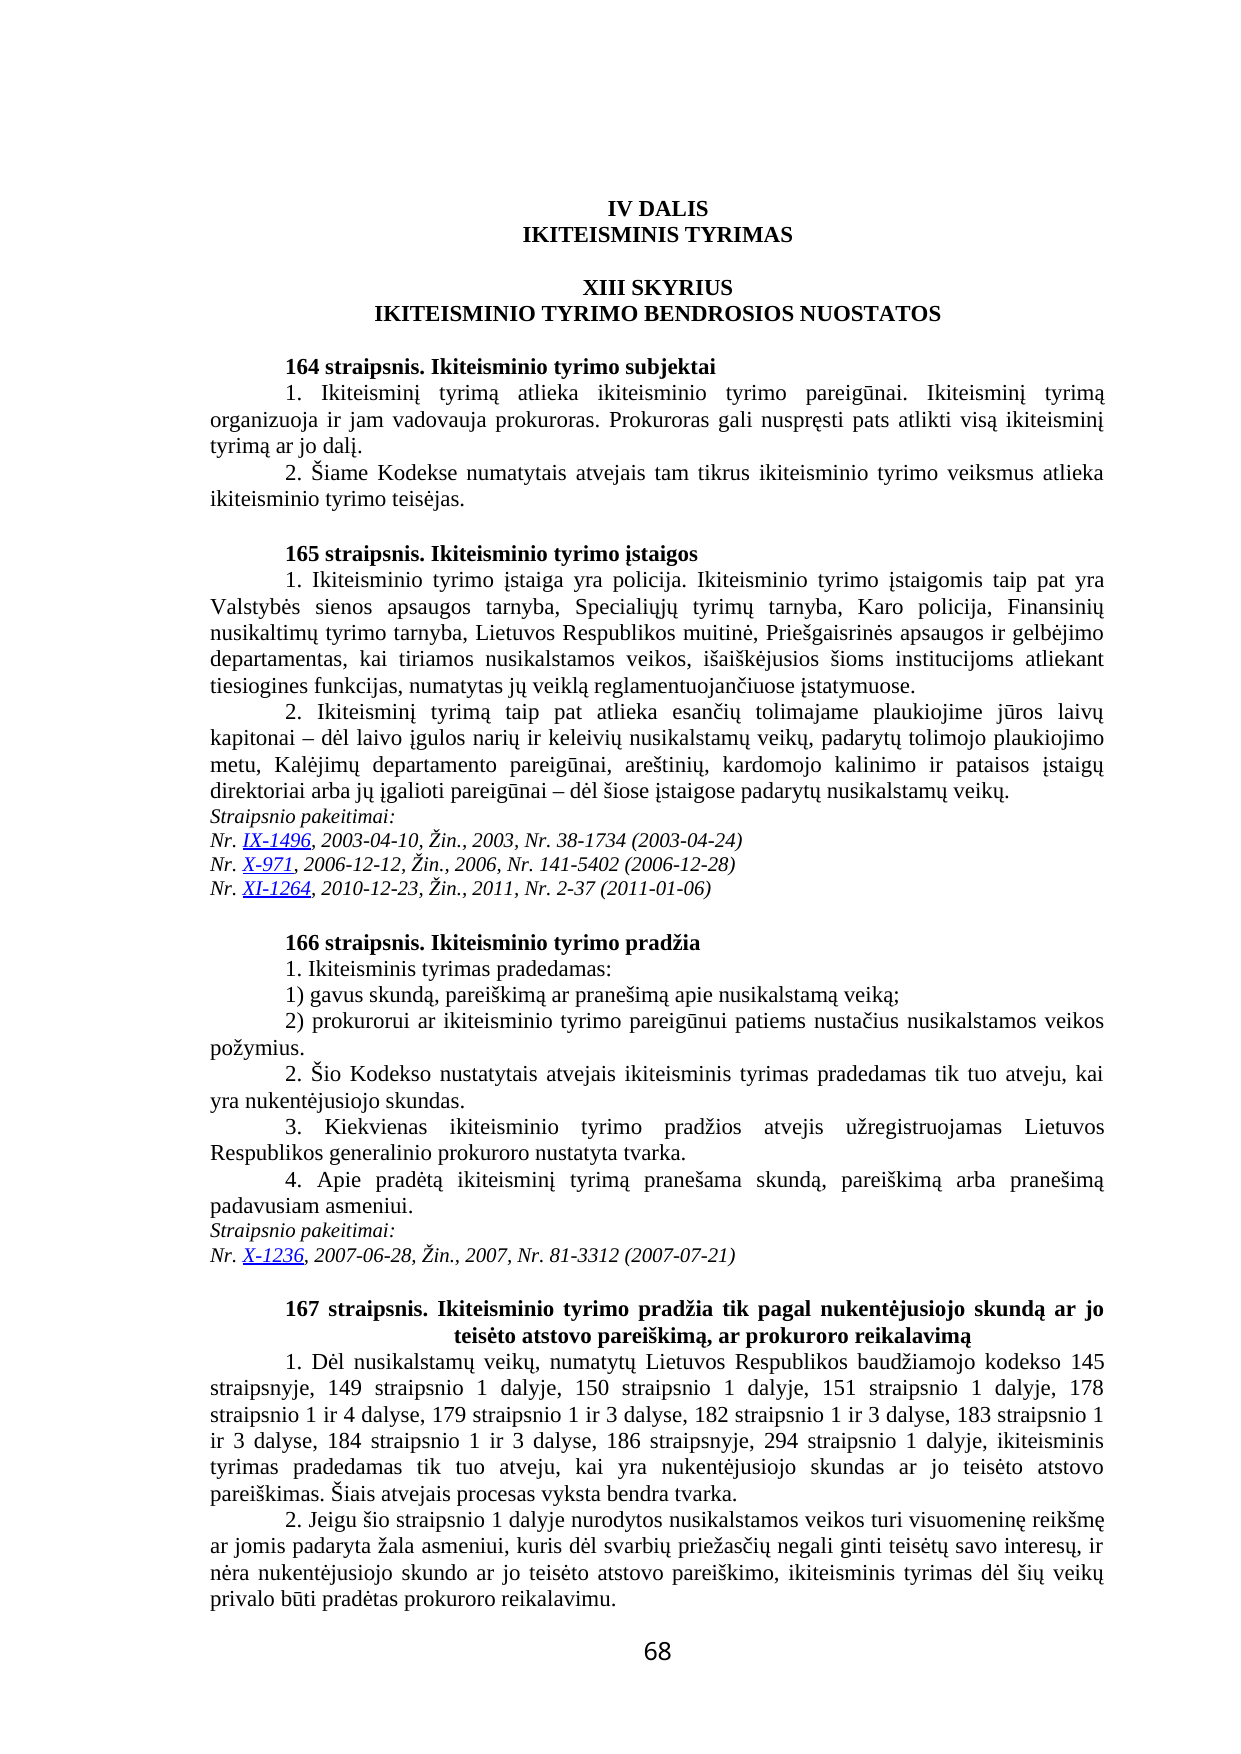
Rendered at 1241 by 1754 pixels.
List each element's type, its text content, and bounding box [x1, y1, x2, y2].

text Nr. IX-1496, 2003-04-10, Žin., 2003, Nr. 38-1734 (2003-04-24) [210, 828, 1106, 852]
text 2. Šiame Kodekse numatytais atvejais tam tikrus ikiteisminio tyrimo veiksmus atlieka ikiteisminio tyrimo teisėjas. [210, 458, 1106, 511]
text 1) gavus skundą, pareiškimą ar pranešimą apie nusikalstamą veiką; [210, 981, 1106, 1008]
text IV dalis [210, 195, 1106, 221]
text 164 straipsnis. Ikiteisminio tyrimo subjektai [210, 353, 1106, 379]
text 4. Apie pradėtą ikiteisminį tyrimą pranešama skundą, pareiškimą arba pranešimą padavusiam asmeniui. [210, 1166, 1106, 1218]
text XIII skyrius [210, 274, 1106, 300]
text 1. Dėl nusikalstamų veikų, numatytų Lietuvos Respublikos baudžiamojo kodekso 145 straipsnyje, 149 straipsnio 1 dalyje, 150 straipsnio 1 dalyje, 151 straipsnio 1 dalyje, 178 straipsnio 1 ir 4 dalyse, 179 straipsnio 1 ir 3 dalyse, 182 straipsnio 1 ir 3 dalyse, 183 straipsnio 1 ir 3 dalyse, 184 straipsnio 1 ir 3 dalyse, 186 straipsnyje, 294 straipsnio 1 dalyje, ikiteisminis tyrimas pradedamas tik tuo atveju, kai yra nukentėjusiojo skundas ar jo teisėto atstovo pareiškimas. Šiais atvejais procesas vyksta bendra tvarka. [210, 1348, 1106, 1506]
text 167 straipsnis. Ikiteisminio tyrimo pradžia tik pagal nukentėjusiojo skundą ar jo teisėto atstovo pareiškimą, ar prokuroro reikalavimą [285, 1295, 1106, 1348]
text 166 straipsnis. Ikiteisminio tyrimo pradžia [210, 928, 1106, 955]
text Ikiteisminio tyrimo bendrosios nuostatos [210, 300, 1106, 327]
text 1. Ikiteisminį tyrimą atlieka ikiteisminio tyrimo pareigūnai. Ikiteisminį tyrimą organizuoja ir jam vadovauja prokuroras. Prokuroras gali nuspręsti pats atlikti visą ikiteisminį tyrimą ar jo dalį. [210, 379, 1106, 458]
text Ikiteisminis tyrimas [210, 221, 1106, 248]
text 165 straipsnis. Ikiteisminio tyrimo įstaigos [210, 540, 1106, 566]
text 1. Ikiteisminis tyrimas pradedamas: [210, 955, 1106, 981]
text Straipsnio pakeitimai: [210, 803, 1106, 828]
text 2. Jeigu šio straipsnio 1 dalyje nurodytos nusikalstamos veikos turi visuomeninę reikšmę ar jomis padaryta žala asmeniui, kuris dėl svarbių priežasčių negali ginti teisėtų savo interesų, ir nėra nukentėjusiojo skundo ar jo teisėto atstovo pareiškimo, ikiteisminis tyrimas dėl šių veikų privalo būti pradėtas prokuroro reikalavimu. [210, 1506, 1106, 1612]
text 3. Kiekvienas ikiteisminio tyrimo pradžios atvejis užregistruojamas Lietuvos Respublikos generalinio prokuroro nustatyta tvarka. [210, 1113, 1106, 1166]
text Nr. X-1236, 2007-06-28, Žin., 2007, Nr. 81-3312 (2007-07-21) [210, 1242, 1106, 1267]
text Nr. XI-1264, 2010-12-23, Žin., 2011, Nr. 2-37 (2011-01-06) [210, 876, 1106, 900]
text 1. Ikiteisminio tyrimo įstaiga yra policija. Ikiteisminio tyrimo įstaigomis taip pat yra Valstybės sienos apsaugos tarnyba, Specialiųjų tyrimų tarnyba, Karo policija, Finansinių nusikaltimų tyrimo tarnyba, Lietuvos Respublikos muitinė, Priešgaisrinės apsaugos ir gelbėjimo departamentas, kai tiriamos nusikalstamos veikos, išaiškėjusios šioms institucijoms atliekant tiesiogines funkcijas, numatytas jų veiklą reglamentuojančiuose įstatymuose. [210, 566, 1106, 698]
text 2) prokurorui ar ikiteisminio tyrimo pareigūnui patiems nustačius nusikalstamos veikos požymius. [210, 1008, 1106, 1060]
text Straipsnio pakeitimai: [210, 1218, 1106, 1242]
text Nr. X-971, 2006-12-12, Žin., 2006, Nr. 141-5402 (2006-12-28) [210, 852, 1106, 876]
text 2. Ikiteisminį tyrimą taip pat atlieka esančių tolimajame plaukiojime jūros laivų kapitonai – dėl laivo įgulos narių ir keleivių nusikalstamų veikų, padarytų tolimojo plaukiojimo metu, Kalėjimų departamento pareigūnai, areštinių, kardomojo kalinimo ir pataisos įstaigų direktoriai arba jų įgalioti pareigūnai – dėl šiose įstaigose padarytų nusikalstamų veikų. [210, 698, 1106, 803]
text 2. Šio Kodekso nustatytais atvejais ikiteisminis tyrimas pradedamas tik tuo atveju, kai yra nukentėjusiojo skundas. [210, 1060, 1106, 1113]
